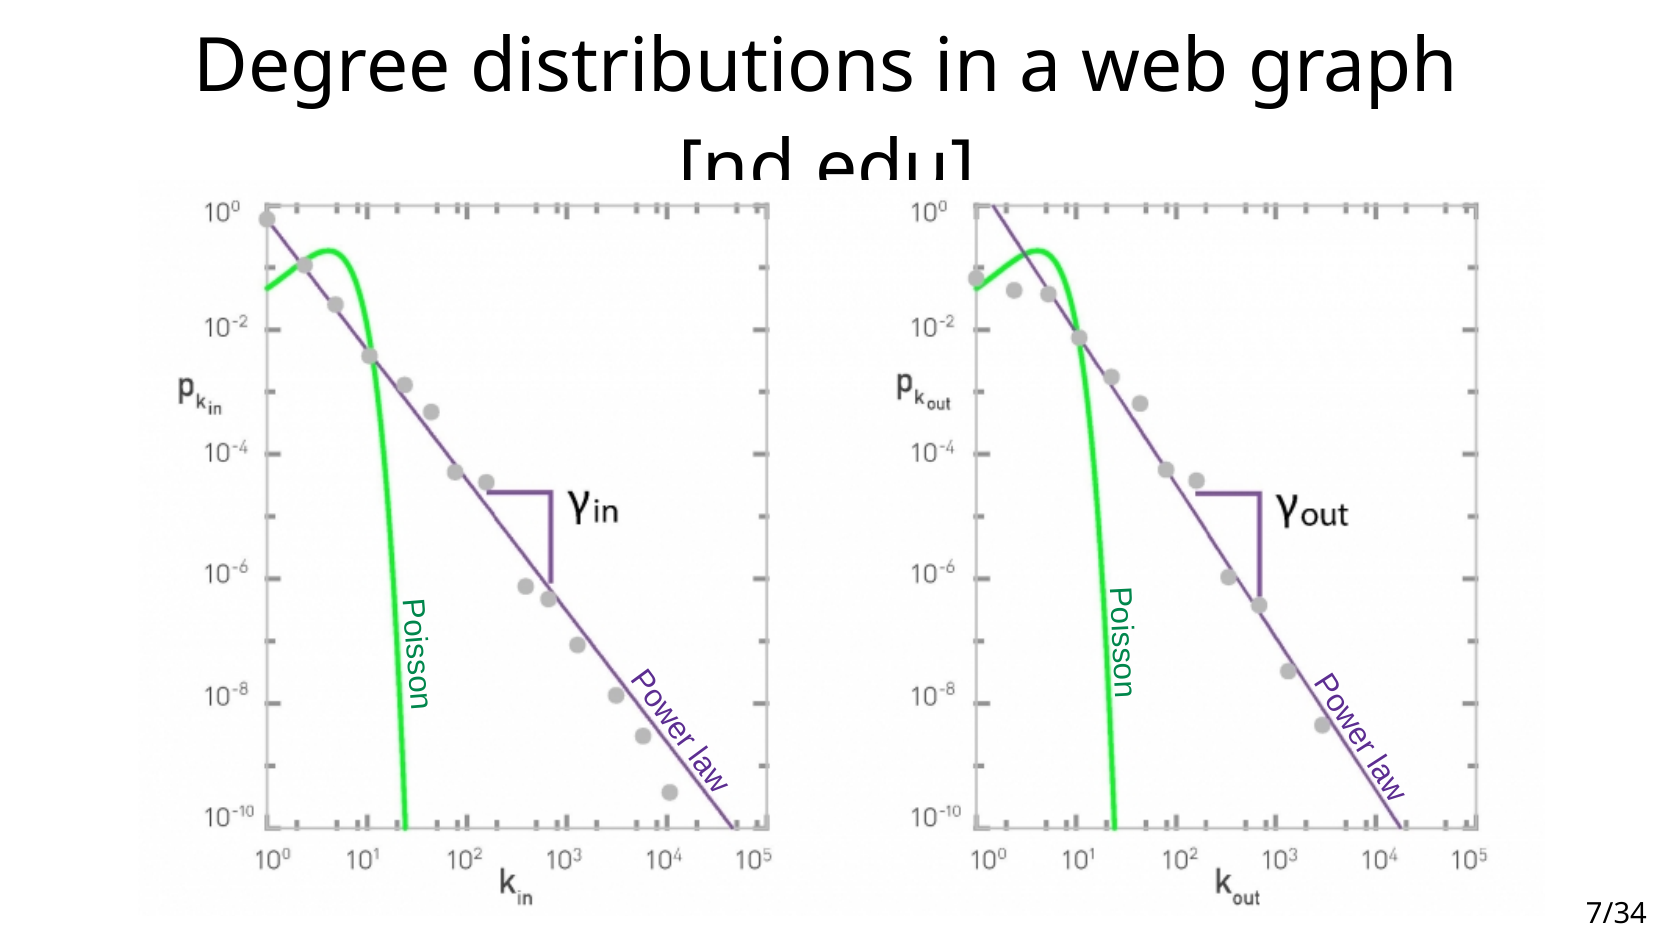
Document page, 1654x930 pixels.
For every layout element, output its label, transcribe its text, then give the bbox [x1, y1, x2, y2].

title Degree distributions in a web graph [nd.edu] [82, 1, 1571, 225]
text_box Power law [580, 646, 766, 856]
picture [138, 180, 1546, 916]
text_box Poisson [351, 582, 450, 754]
text_box Poisson [1059, 571, 1153, 741]
text_box Power law [1263, 651, 1442, 863]
